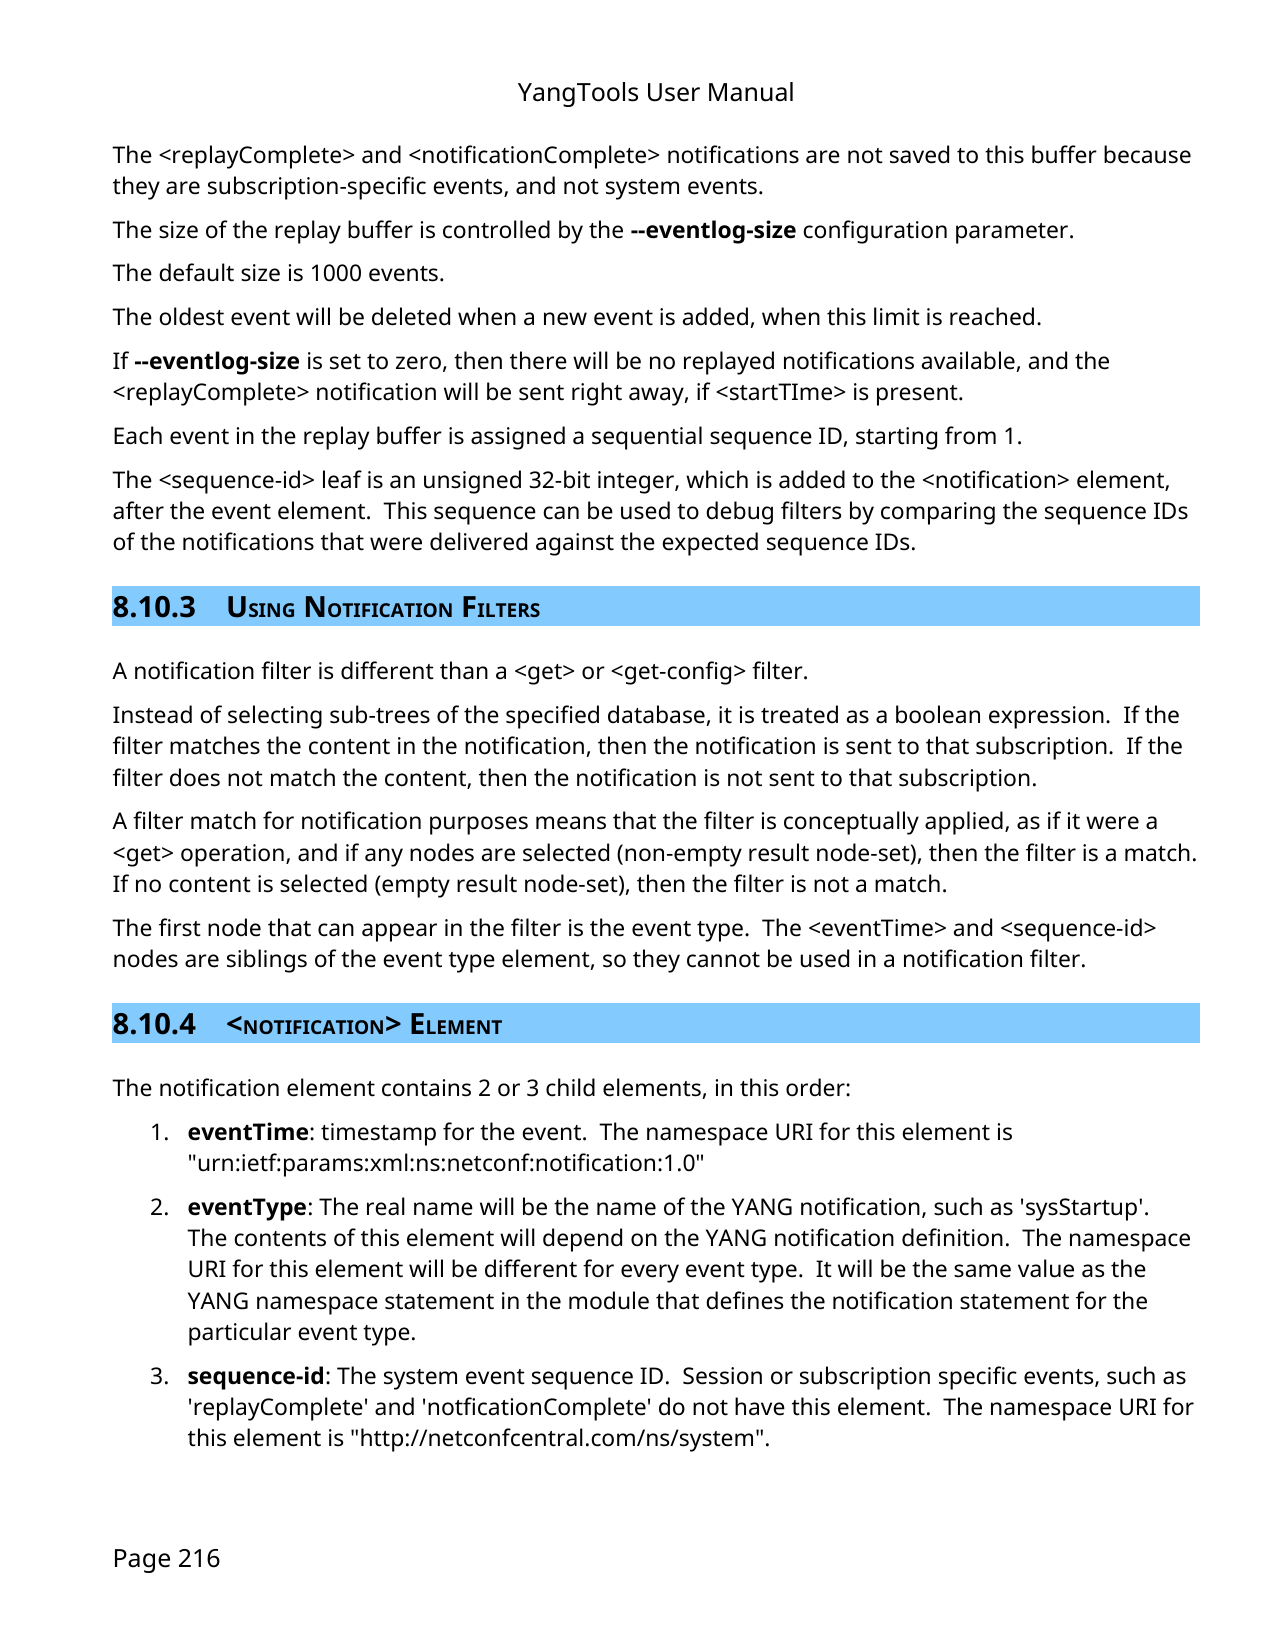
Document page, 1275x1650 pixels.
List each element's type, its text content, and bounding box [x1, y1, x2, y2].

text The size of the replay buffer is controlled by the --eventlog-size configuration parameter. [112, 213, 1200, 245]
text A filter match for notification purposes means that the filter is conceptually applied, as if it were a <get> operation, and if any nodes are selected (non-empty result node-set), then the filter is a match. If no content is selected (empty result node-set), then the filter is not a match. [112, 805, 1200, 899]
text Each event in the replay buffer is assigned a sequential sequence ID, starting from 1. [112, 420, 1200, 451]
text The oldest event will be deleted when a new event is added, when this limit is reached. [112, 301, 1200, 332]
subtitle <notification> Element [112, 1003, 1200, 1043]
text The <sequence-id> leaf is an unsigned 32-bit integer, which is added to the <notification> element, after the event element. This sequence can be used to debug filters by comparing the sequence IDs of the notifications that were delivered against the expected sequence IDs. [112, 463, 1200, 557]
list eventTime: timestamp for the event. The namespace URI for this element is "urn:ietf:params:xml:ns:netconf:notification:1.0" [150, 1116, 1200, 1178]
text Instead of selecting sub-trees of the specified database, it is treated as a boolean expression. If the filter matches the content in the notification, then the notification is sent to that subscription. If the filter does not match the content, then the notification is not sent to that subscription. [112, 699, 1200, 793]
subtitle Using Notification Filters [112, 586, 1200, 626]
text The <replayComplete> and <notificationComplete> notifications are not saved to this buffer because they are subscription-specific events, and not system events. [112, 138, 1200, 201]
text The first node that can appear in the filter is the event type. The <eventTime> and <sequence-id> nodes are siblings of the event type element, so they cannot be used in a notification filter. [112, 912, 1200, 974]
text If --eventlog-size is set to zero, then there will be no replayed notifications available, and the <replayComplete> notification will be sent right away, if <startTIme> is present. [112, 345, 1200, 407]
list sequence-id: The system event sequence ID. Session or subscription specific events, such as 'replayComplete' and 'notficationComplete' do not have this element. The namespace URI for this element is "http://netconfcentral.com/ns/system". [150, 1359, 1200, 1453]
text The default size is 1000 events. [112, 257, 1200, 288]
text The notification element contains 2 or 3 child elements, in this order: [112, 1072, 1200, 1103]
text A notification filter is different than a <get> or <get-config> filter. [112, 655, 1200, 687]
list eventType: The real name will be the name of the YANG notification, such as 'sysStartup'. The contents of this element will depend on the YANG notification definition. The namespace URI for this element will be different for every event type. It will be the same value as the YANG namespace statement in the module that defines the notification statement for the particular event type. [150, 1191, 1200, 1347]
